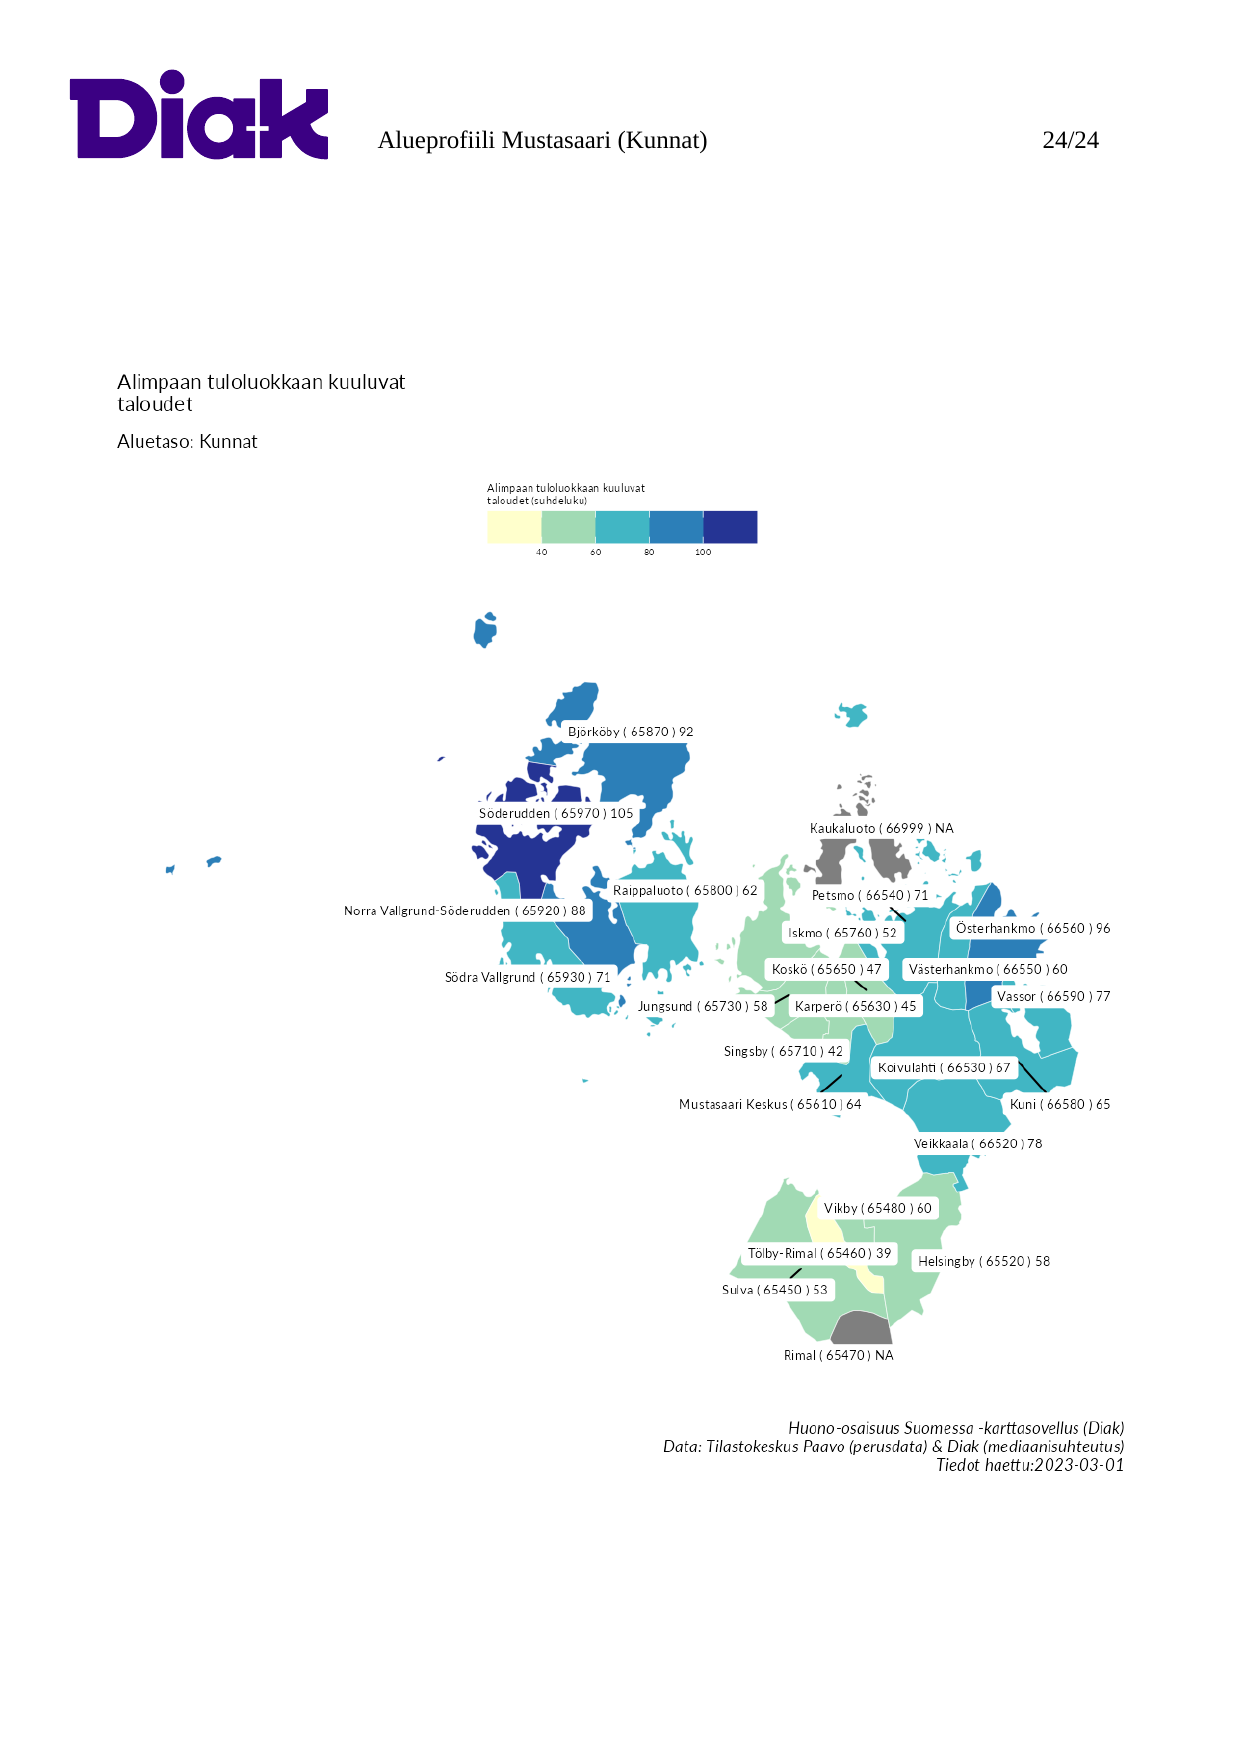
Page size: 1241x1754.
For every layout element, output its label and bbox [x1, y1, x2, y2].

picture [61, 196, 1179, 1651]
